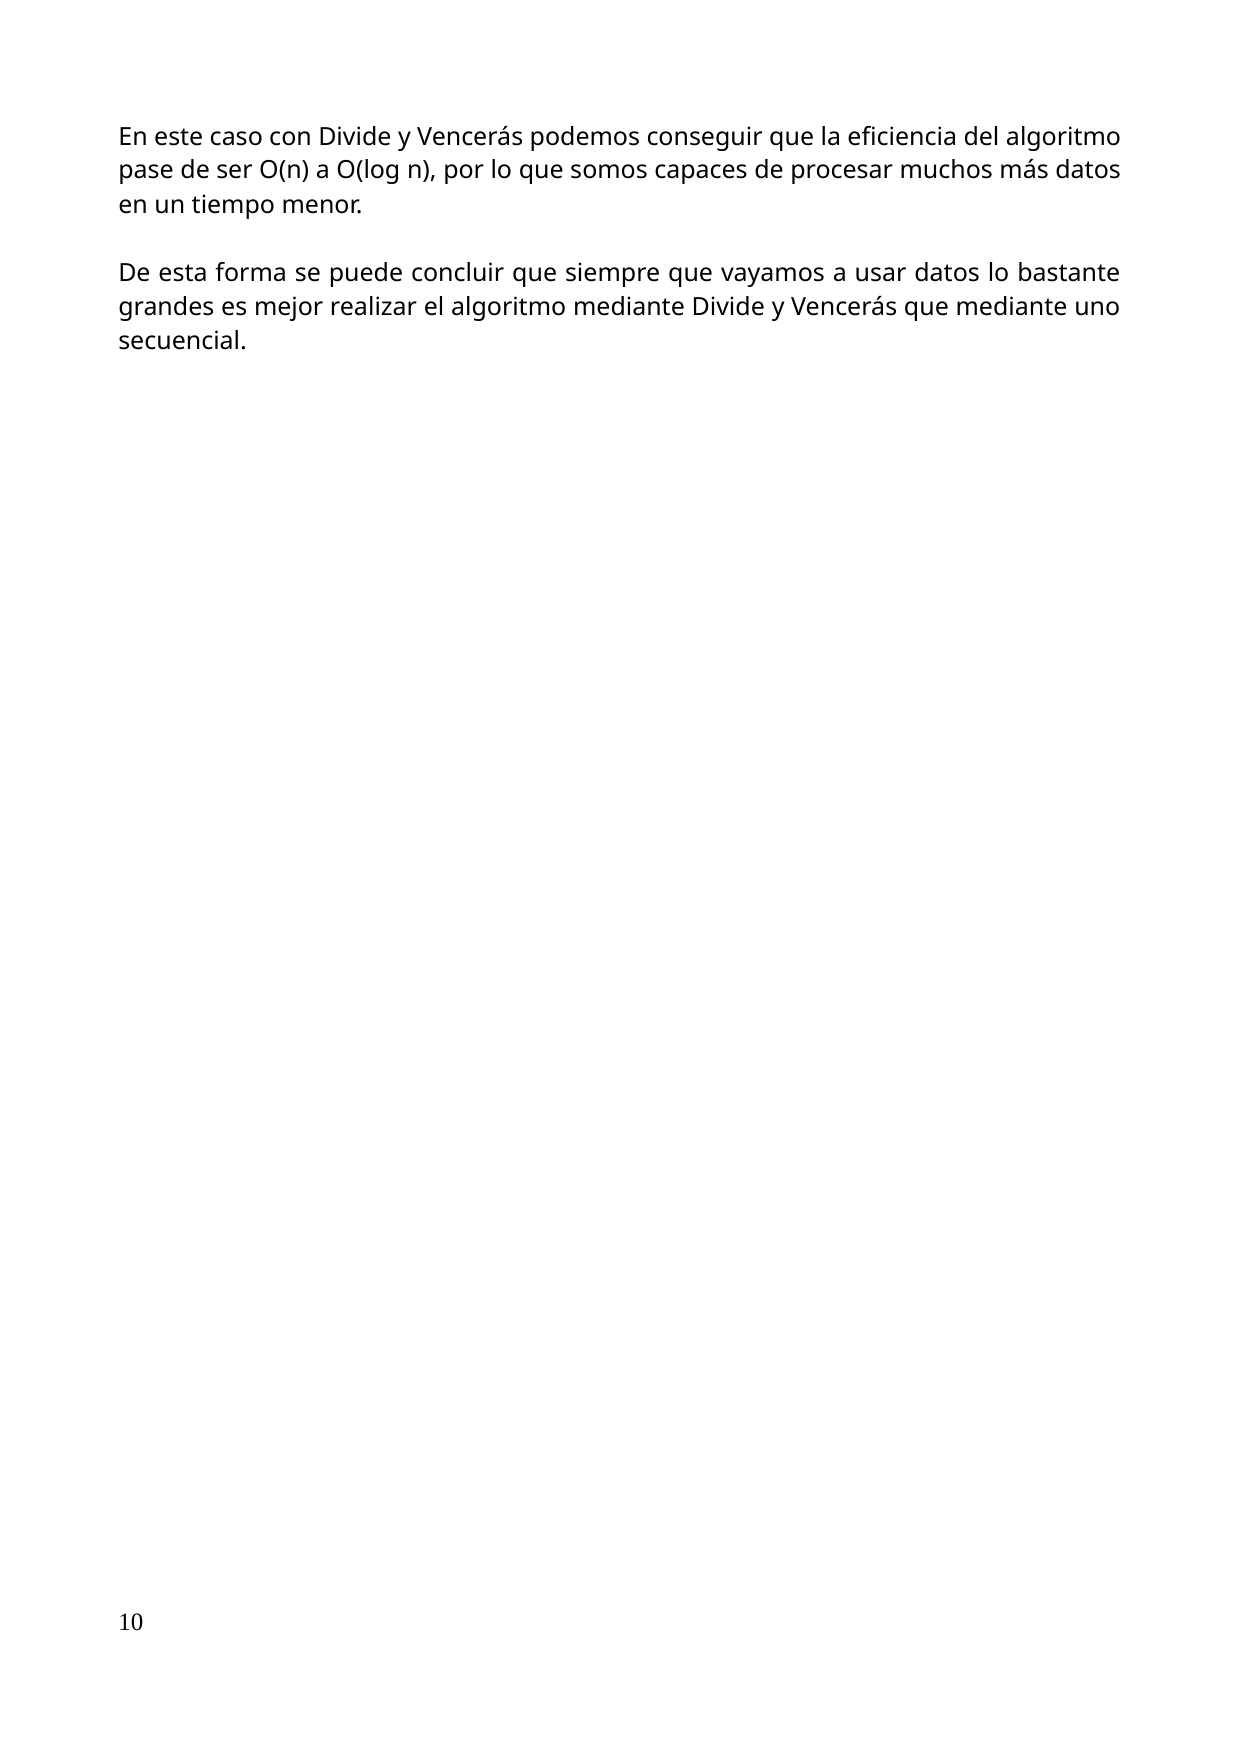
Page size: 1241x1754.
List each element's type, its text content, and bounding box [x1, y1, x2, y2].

text De esta forma se puede concluir que siempre que vayamos a usar datos lo bastante grandes es mejor realizar el algoritmo mediante Divide y Vencerás que mediante uno secuencial. [118, 254, 1122, 357]
text En este caso con Divide y Vencerás podemos conseguir que la eficiencia del algoritmo pase de ser O(n) a O(log n), por lo que somos capaces de procesar muchos más datos en un tiempo menor. [118, 118, 1122, 220]
